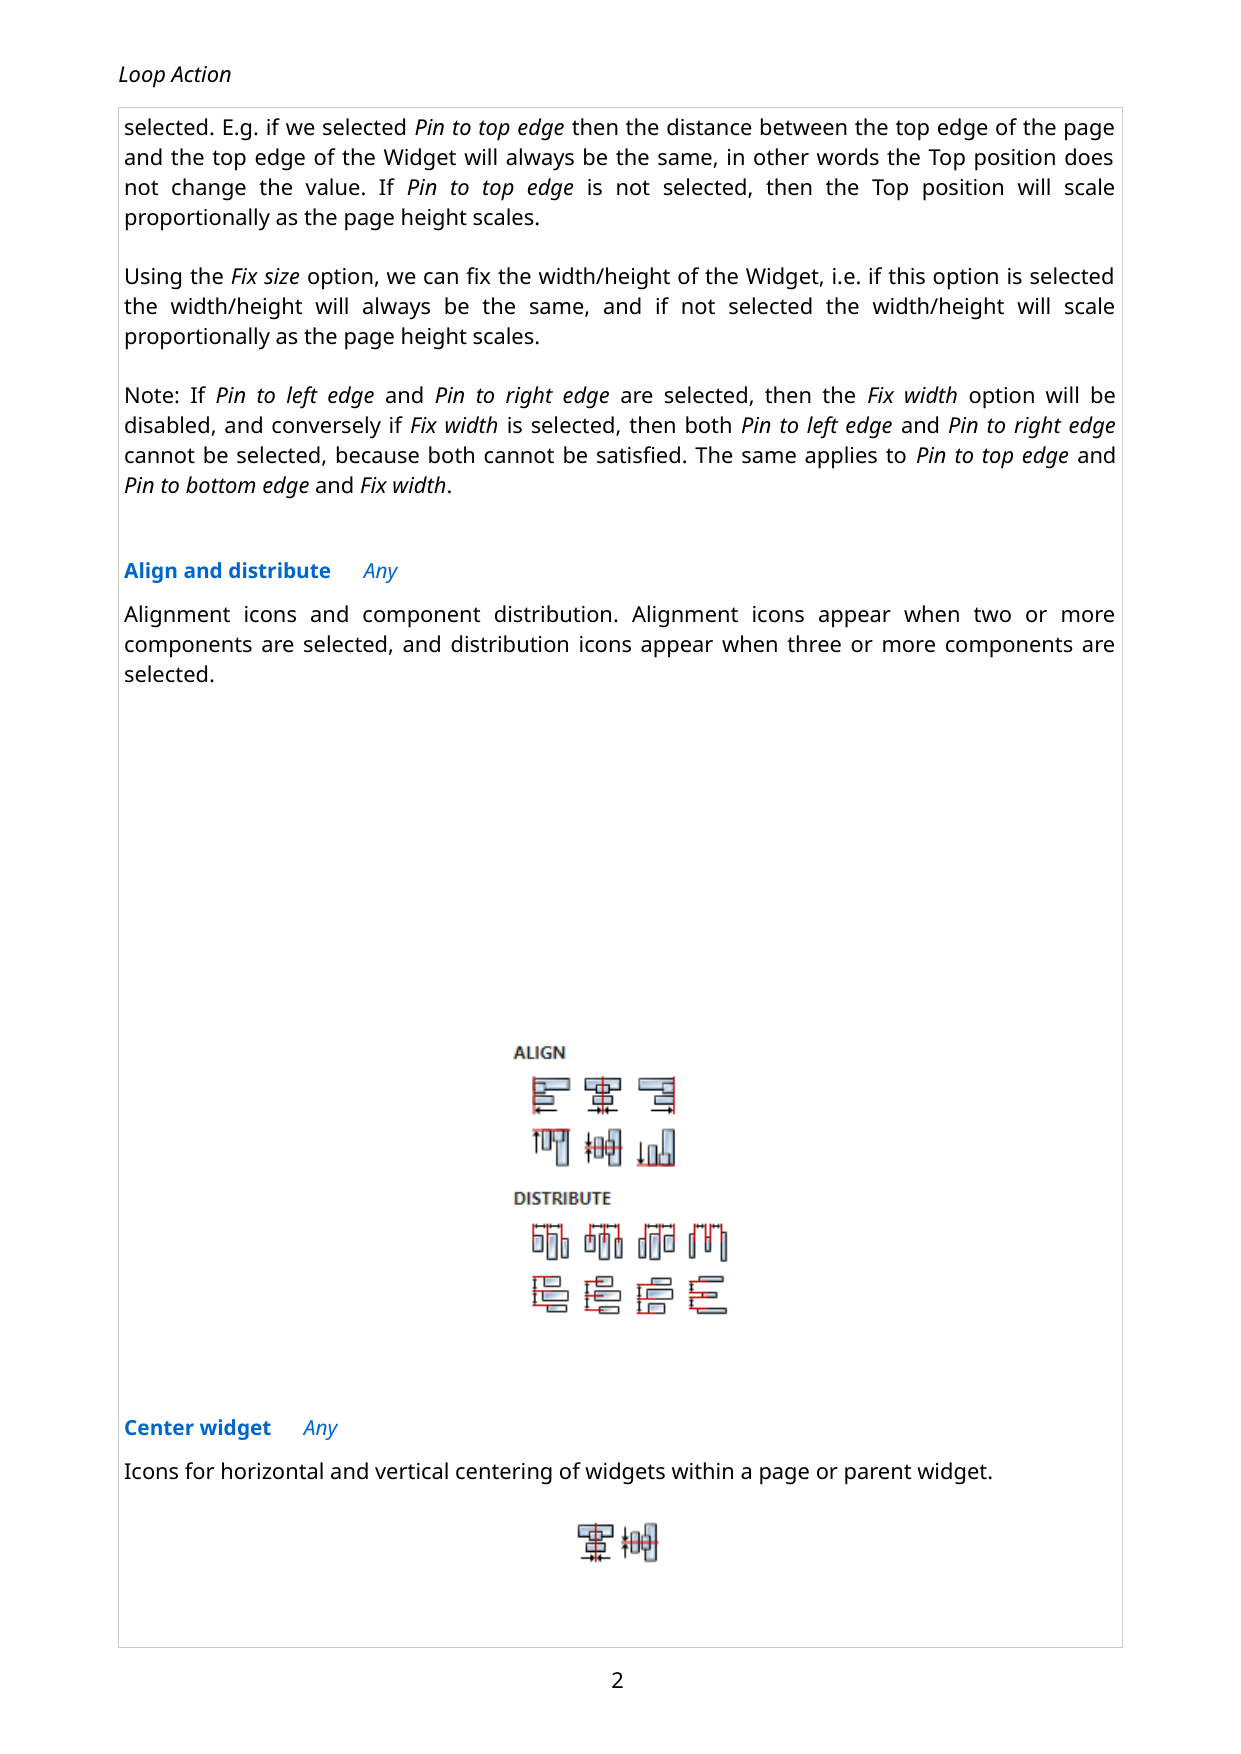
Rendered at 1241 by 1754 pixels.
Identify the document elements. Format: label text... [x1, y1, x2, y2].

picture [490, 1037, 750, 1327]
table_cell selected. E.g. if we selected Pin to top edge then the distance between the top edge of the page and the top edge of the Widget will always be the same, in other words the Top position does not change the value. If Pin to top edge is not selected, then the Top position will scale proportionally as the page height scales. Using the Fix size option, we can fix the width/height of the Widget, i.e. if this option is selected the width/height will always be the same, and if not selected the width/height will scale proportionally as the page height scales. Note: If Pin to left edge and Pin to right edge are selected, then the Fix width option will be disabled, and conversely if Fix width is selected, then both Pin to left edge and Pin to right edge cannot be selected, because both cannot be satisfied. The same applies to Pin to top edge and Pin to bottom edge and Fix width. Align and distribute Any Alignment icons and component distribution. Alignment icons appear when two or more components are selected, and distribution icons appear when three or more components are selected. Center widget Any Icons for horizontal and vertical centering of widgets within a page or parent widget. [119, 108, 1122, 1647]
picture [572, 1515, 668, 1569]
